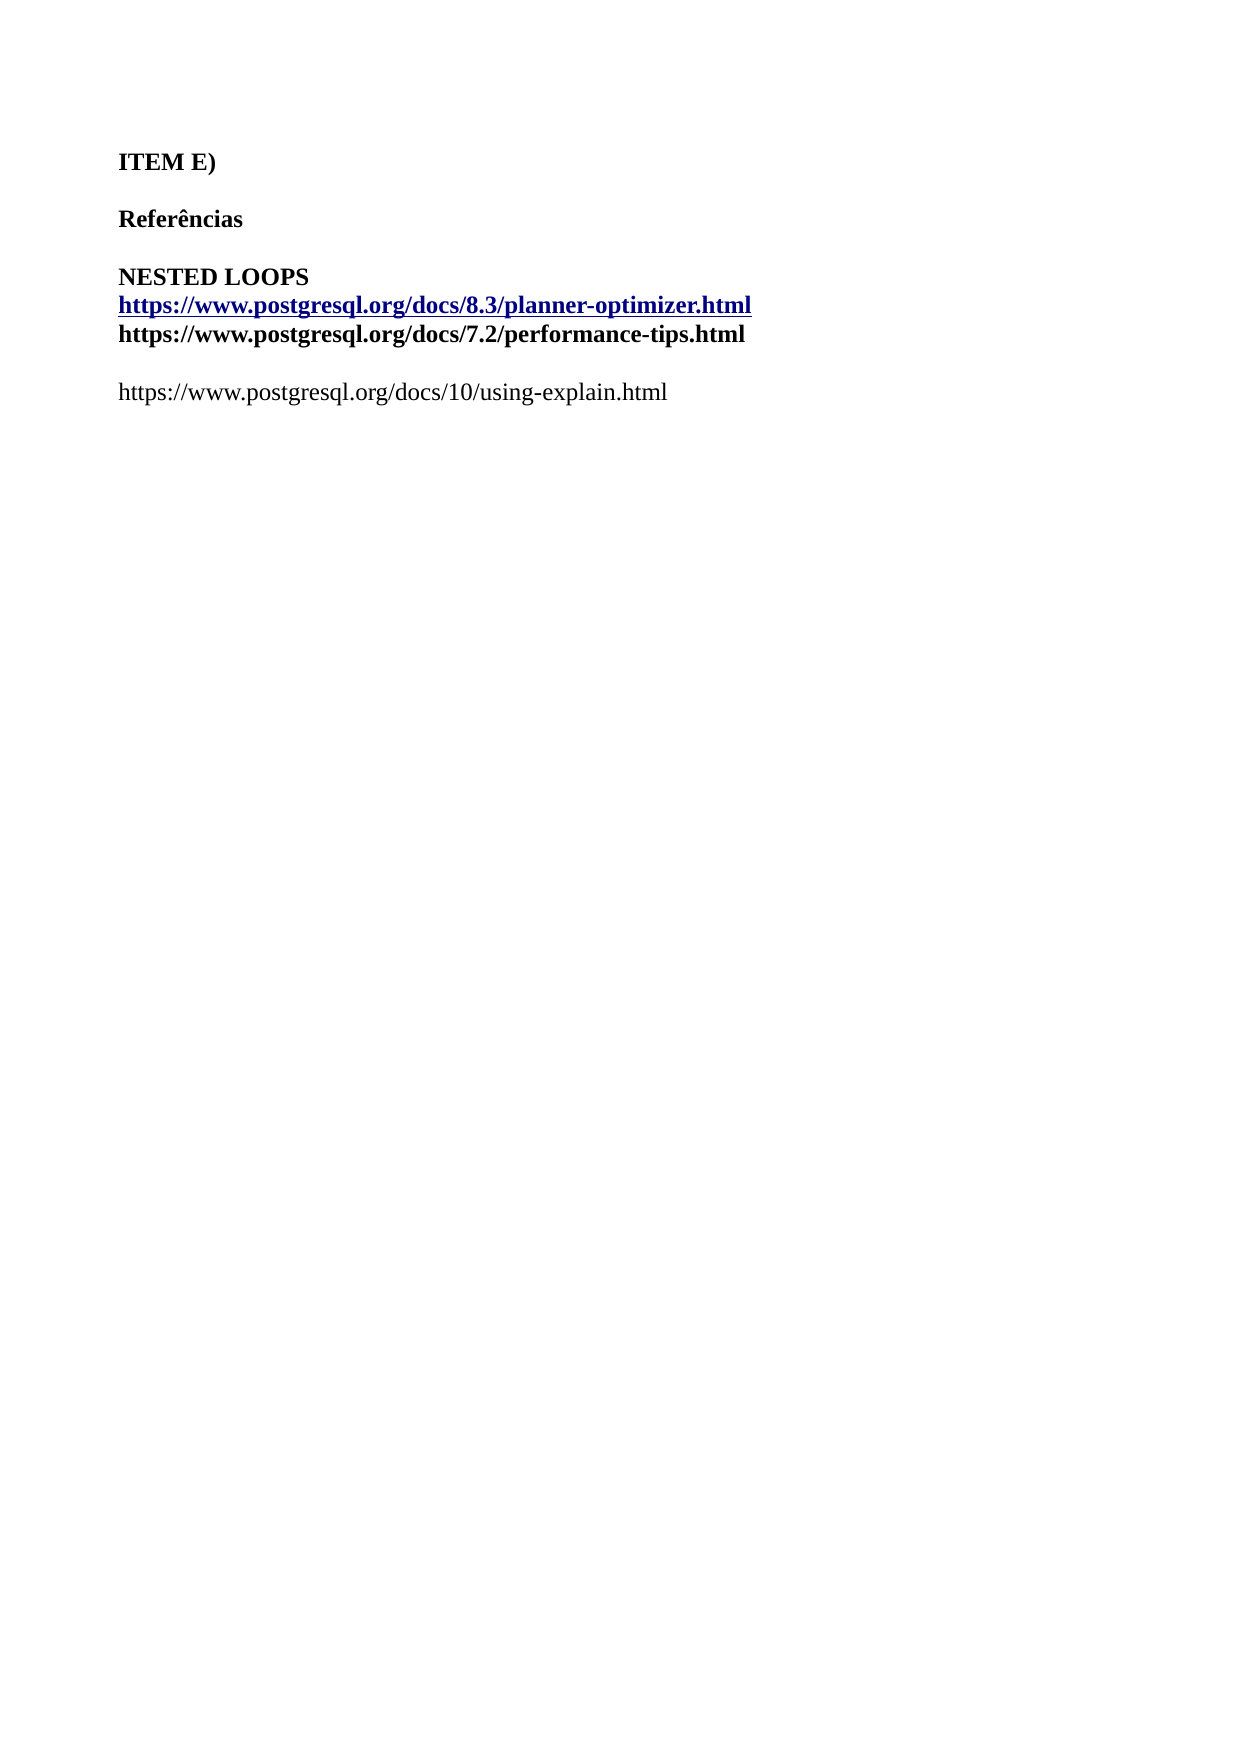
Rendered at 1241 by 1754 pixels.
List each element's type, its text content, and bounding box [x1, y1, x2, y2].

text https://www.postgresql.org/docs/7.2/performance-tips.html [118, 319, 1122, 348]
text NESTED LOOPS [118, 262, 1122, 291]
text ITEM E) [118, 147, 1122, 176]
text Referências [118, 204, 1122, 233]
text https://www.postgresql.org/docs/8.3/planner-optimizer.html [118, 291, 1122, 319]
text https://www.postgresql.org/docs/10/using-explain.html [118, 377, 1122, 406]
